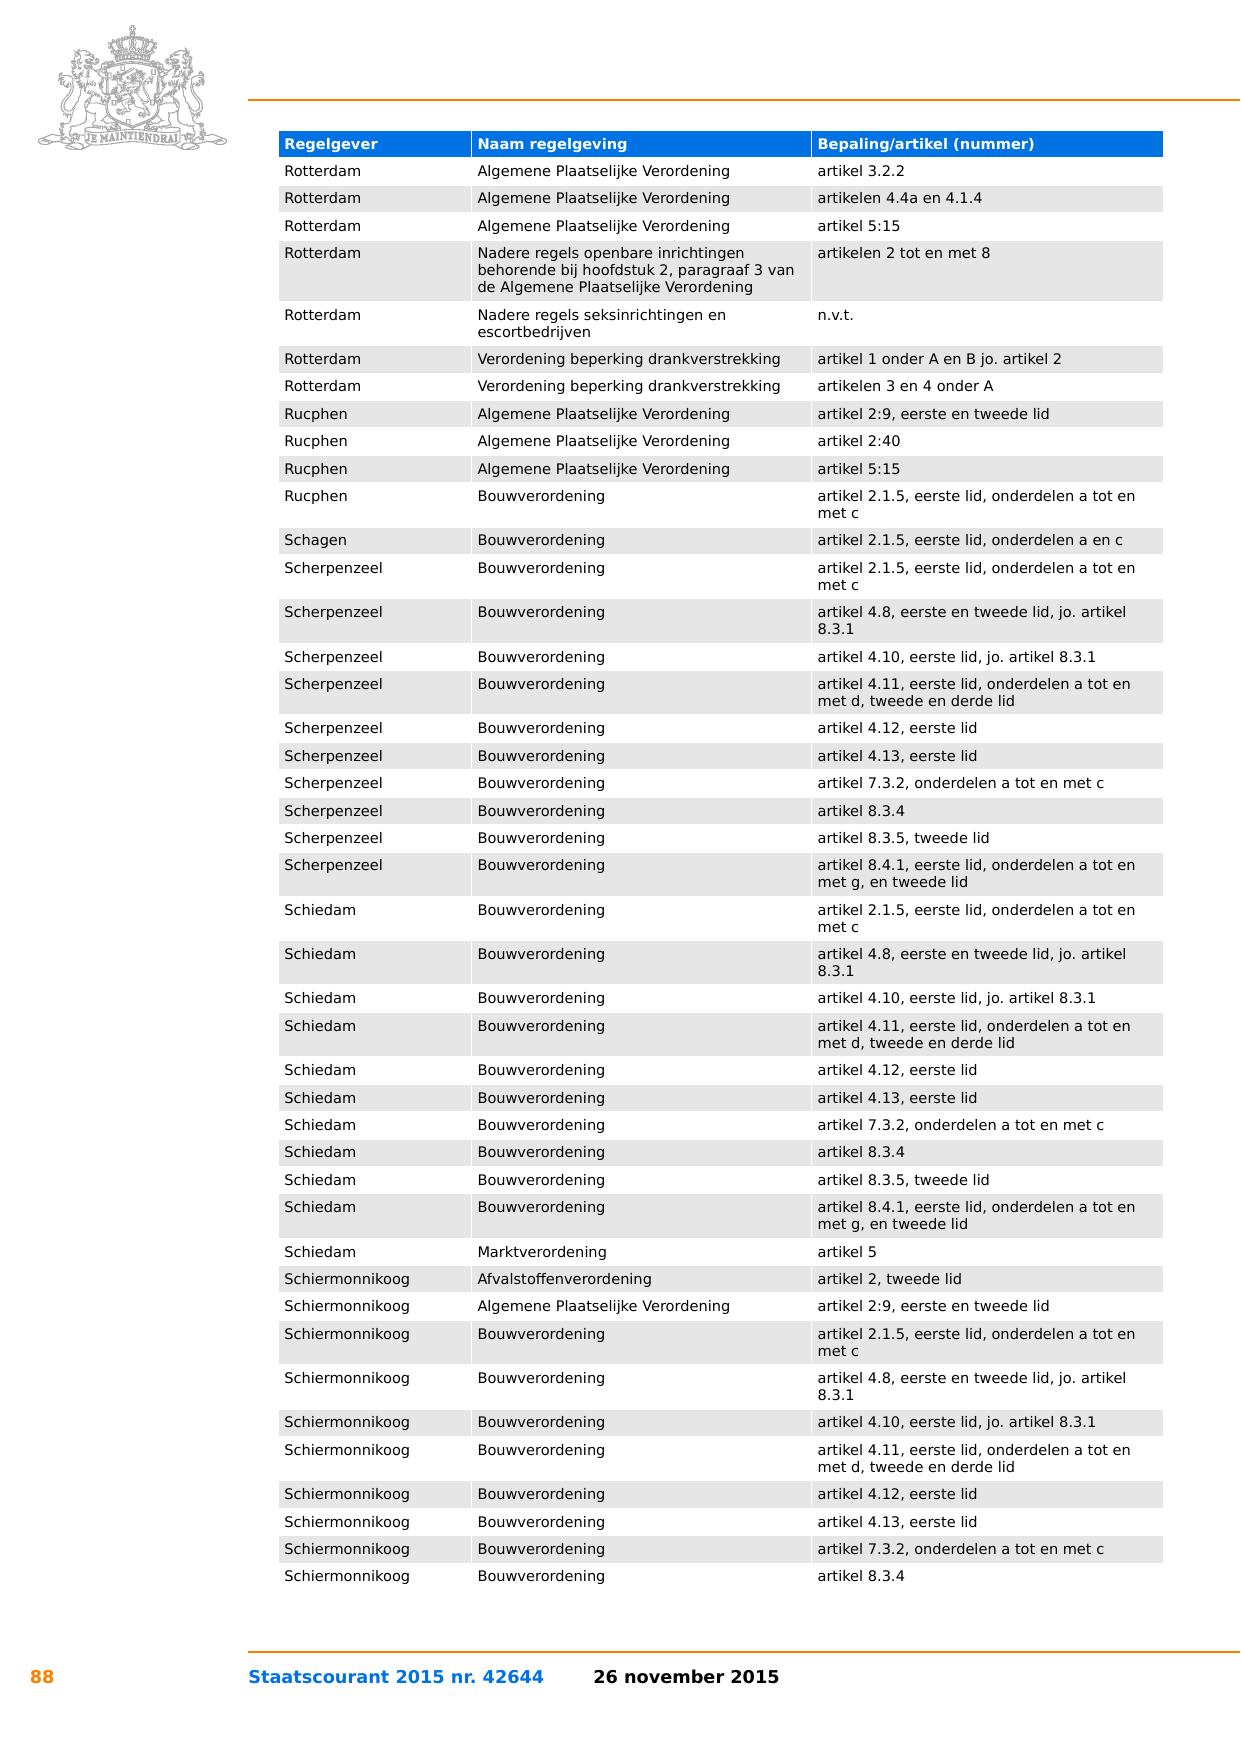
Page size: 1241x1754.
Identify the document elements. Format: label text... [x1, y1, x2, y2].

table_cell Rotterdam [279, 186, 471, 212]
table_cell artikel 4.11, eerste lid, onderdelen a tot en met d, tweede en derde lid [812, 671, 1163, 714]
table_cell artikel 4.12, eerste lid [812, 716, 1163, 742]
table_cell Rotterdam [279, 302, 471, 345]
table_cell Bouwverordening [472, 671, 811, 714]
table_cell artikel 4.12, eerste lid [812, 1058, 1163, 1084]
table_cell Schiermonnikoog [279, 1266, 471, 1292]
table_cell Schiedam [279, 1085, 471, 1111]
table_cell Schiermonnikoog [279, 1481, 471, 1508]
table_cell Scherpenzeel [279, 798, 471, 824]
table_cell Bouwverordening [472, 1321, 811, 1364]
picture [38, 25, 227, 150]
table_cell Schiermonnikoog [279, 1536, 471, 1563]
table_cell artikel 4.13, eerste lid [812, 743, 1163, 769]
table_cell Schiedam [279, 1058, 471, 1084]
table_cell Nadere regels openbare inrichtingen behorende bij hoofdstuk 2, paragraaf 3 van de Algemene Plaatselijke Verordening [472, 241, 811, 301]
table_cell Bouwverordening [472, 1509, 811, 1535]
table_cell artikel 8.3.4 [812, 1564, 1163, 1590]
table_cell Algemene Plaatselijke Verordening [472, 456, 811, 482]
table_cell artikel 8.3.4 [812, 798, 1163, 824]
table_cell Scherpenzeel [279, 825, 471, 851]
table_cell Algemene Plaatselijke Verordening [472, 213, 811, 239]
table_cell n.v.t. [812, 302, 1163, 345]
table_cell Bouwverordening [472, 1140, 811, 1166]
table_cell Scherpenzeel [279, 555, 471, 598]
table_cell Bouwverordening [472, 1112, 811, 1138]
table_cell Bouwverordening [472, 528, 811, 554]
table_cell Schiermonnikoog [279, 1437, 471, 1480]
table_cell Rucphen [279, 401, 471, 427]
table_cell artikel 4.13, eerste lid [812, 1085, 1163, 1111]
table_cell artikel 4.13, eerste lid [812, 1509, 1163, 1535]
table_cell Schiermonnikoog [279, 1294, 471, 1320]
table_cell Bouwverordening [472, 1564, 811, 1590]
table_cell Scherpenzeel [279, 644, 471, 670]
table_cell Nadere regels seksinrichtingen en escortbedrijven [472, 302, 811, 345]
table_cell artikel 4.8, eerste en tweede lid, jo. artikel 8.3.1 [812, 599, 1163, 643]
table_cell Schiedam [279, 941, 471, 984]
table_cell Scherpenzeel [279, 716, 471, 742]
table_cell artikel 4.10, eerste lid, jo. artikel 8.3.1 [812, 1410, 1163, 1436]
table_cell artikel 2.1.5, eerste lid, onderdelen a tot en met c [812, 555, 1163, 598]
table_cell Bouwverordening [472, 743, 811, 769]
table_cell Rucphen [279, 456, 471, 482]
table_cell artikel 8.3.4 [812, 1140, 1163, 1166]
table_cell Bouwverordening [472, 941, 811, 984]
table_cell artikel 3.2.2 [812, 158, 1163, 185]
table_cell Schiermonnikoog [279, 1321, 471, 1364]
table_cell artikel 2, tweede lid [812, 1266, 1163, 1292]
table_cell Bouwverordening [472, 770, 811, 797]
table_cell Bouwverordening [472, 1058, 811, 1084]
table_cell Marktverordening [472, 1239, 811, 1265]
table_cell Scherpenzeel [279, 599, 471, 643]
table_cell Bouwverordening [472, 853, 811, 896]
table_cell Schiedam [279, 1140, 471, 1166]
table_cell Bouwverordening [472, 825, 811, 851]
table_cell artikel 2.1.5, eerste lid, onderdelen a tot en met c [812, 483, 1163, 527]
table_cell artikel 2.1.5, eerste lid, onderdelen a en c [812, 528, 1163, 554]
table_header Regelgever [279, 131, 471, 157]
table_cell Schiedam [279, 1194, 471, 1238]
table_cell artikel 4.10, eerste lid, jo. artikel 8.3.1 [812, 986, 1163, 1012]
table_cell Bouwverordening [472, 716, 811, 742]
table_header Bepaling/artikel (nummer) [812, 131, 1163, 157]
table_cell artikel 2:9, eerste en tweede lid [812, 1294, 1163, 1320]
table_cell Verordening beperking drankverstrekking [472, 374, 811, 400]
table_cell Rotterdam [279, 213, 471, 239]
table_cell Scherpenzeel [279, 671, 471, 714]
table_cell Bouwverordening [472, 1410, 811, 1436]
table_cell Schiedam [279, 897, 471, 940]
table_cell artikel 2:9, eerste en tweede lid [812, 401, 1163, 427]
table_cell Schiedam [279, 1239, 471, 1265]
table_header Naam regelgeving [472, 131, 811, 157]
table_cell artikel 4.11, eerste lid, onderdelen a tot en met d, tweede en derde lid [812, 1437, 1163, 1480]
table_cell Rotterdam [279, 158, 471, 185]
table_cell Schiermonnikoog [279, 1509, 471, 1535]
table_cell Schiermonnikoog [279, 1365, 471, 1409]
table_cell Bouwverordening [472, 897, 811, 940]
table_cell Schagen [279, 528, 471, 554]
table_cell Schiedam [279, 986, 471, 1012]
table_cell artikel 4.8, eerste en tweede lid, jo. artikel 8.3.1 [812, 941, 1163, 984]
table_cell artikel 8.3.5, tweede lid [812, 825, 1163, 851]
table_cell Scherpenzeel [279, 743, 471, 769]
table_cell Algemene Plaatselijke Verordening [472, 186, 811, 212]
table_cell artikel 5:15 [812, 213, 1163, 239]
table_cell Scherpenzeel [279, 770, 471, 797]
table_cell Bouwverordening [472, 555, 811, 598]
table_cell artikel 2:40 [812, 429, 1163, 455]
table_cell Bouwverordening [472, 986, 811, 1012]
table_cell Afvalstoffenverordening [472, 1266, 811, 1292]
table_cell Verordening beperking drankverstrekking [472, 346, 811, 373]
table_cell artikel 4.8, eerste en tweede lid, jo. artikel 8.3.1 [812, 1365, 1163, 1409]
table_cell Rotterdam [279, 346, 471, 373]
table_cell Schiedam [279, 1167, 471, 1193]
table_cell Bouwverordening [472, 1013, 811, 1056]
table_cell artikel 5 [812, 1239, 1163, 1265]
table_cell artikelen 4.4a en 4.1.4 [812, 186, 1163, 212]
table_cell Bouwverordening [472, 644, 811, 670]
table_cell artikel 2.1.5, eerste lid, onderdelen a tot en met c [812, 1321, 1163, 1364]
table_cell Algemene Plaatselijke Verordening [472, 158, 811, 185]
table_cell Rucphen [279, 429, 471, 455]
table_cell Bouwverordening [472, 798, 811, 824]
table_cell Bouwverordening [472, 1481, 811, 1508]
table_cell artikel 8.4.1, eerste lid, onderdelen a tot en met g, en tweede lid [812, 1194, 1163, 1238]
table_cell Bouwverordening [472, 1167, 811, 1193]
table_cell artikel 4.11, eerste lid, onderdelen a tot en met d, tweede en derde lid [812, 1013, 1163, 1056]
table_cell Bouwverordening [472, 1085, 811, 1111]
table_cell Bouwverordening [472, 1536, 811, 1563]
table_cell Rucphen [279, 483, 471, 527]
table_cell artikel 7.3.2, onderdelen a tot en met c [812, 1112, 1163, 1138]
table_cell artikel 5:15 [812, 456, 1163, 482]
table_cell Schiermonnikoog [279, 1564, 471, 1590]
table_cell Algemene Plaatselijke Verordening [472, 1294, 811, 1320]
table_cell Bouwverordening [472, 1194, 811, 1238]
table_cell Schiermonnikoog [279, 1410, 471, 1436]
table_cell Algemene Plaatselijke Verordening [472, 401, 811, 427]
table_cell Schiedam [279, 1112, 471, 1138]
table_cell Bouwverordening [472, 1365, 811, 1409]
table_cell artikel 7.3.2, onderdelen a tot en met c [812, 770, 1163, 797]
table_cell artikel 2.1.5, eerste lid, onderdelen a tot en met c [812, 897, 1163, 940]
table_cell Bouwverordening [472, 483, 811, 527]
table_cell artikel 8.3.5, tweede lid [812, 1167, 1163, 1193]
table_cell Rotterdam [279, 374, 471, 400]
table_cell Scherpenzeel [279, 853, 471, 896]
table_cell Rotterdam [279, 241, 471, 301]
table_cell artikel 7.3.2, onderdelen a tot en met c [812, 1536, 1163, 1563]
table_cell artikelen 2 tot en met 8 [812, 241, 1163, 301]
table_cell Schiedam [279, 1013, 471, 1056]
table_cell artikel 8.4.1, eerste lid, onderdelen a tot en met g, en tweede lid [812, 853, 1163, 896]
table_cell artikelen 3 en 4 onder A [812, 374, 1163, 400]
table_cell Algemene Plaatselijke Verordening [472, 429, 811, 455]
table_cell artikel 4.12, eerste lid [812, 1481, 1163, 1508]
table_cell artikel 4.10, eerste lid, jo. artikel 8.3.1 [812, 644, 1163, 670]
table_cell artikel 1 onder A en B jo. artikel 2 [812, 346, 1163, 373]
table_cell Bouwverordening [472, 1437, 811, 1480]
table_cell Bouwverordening [472, 599, 811, 643]
